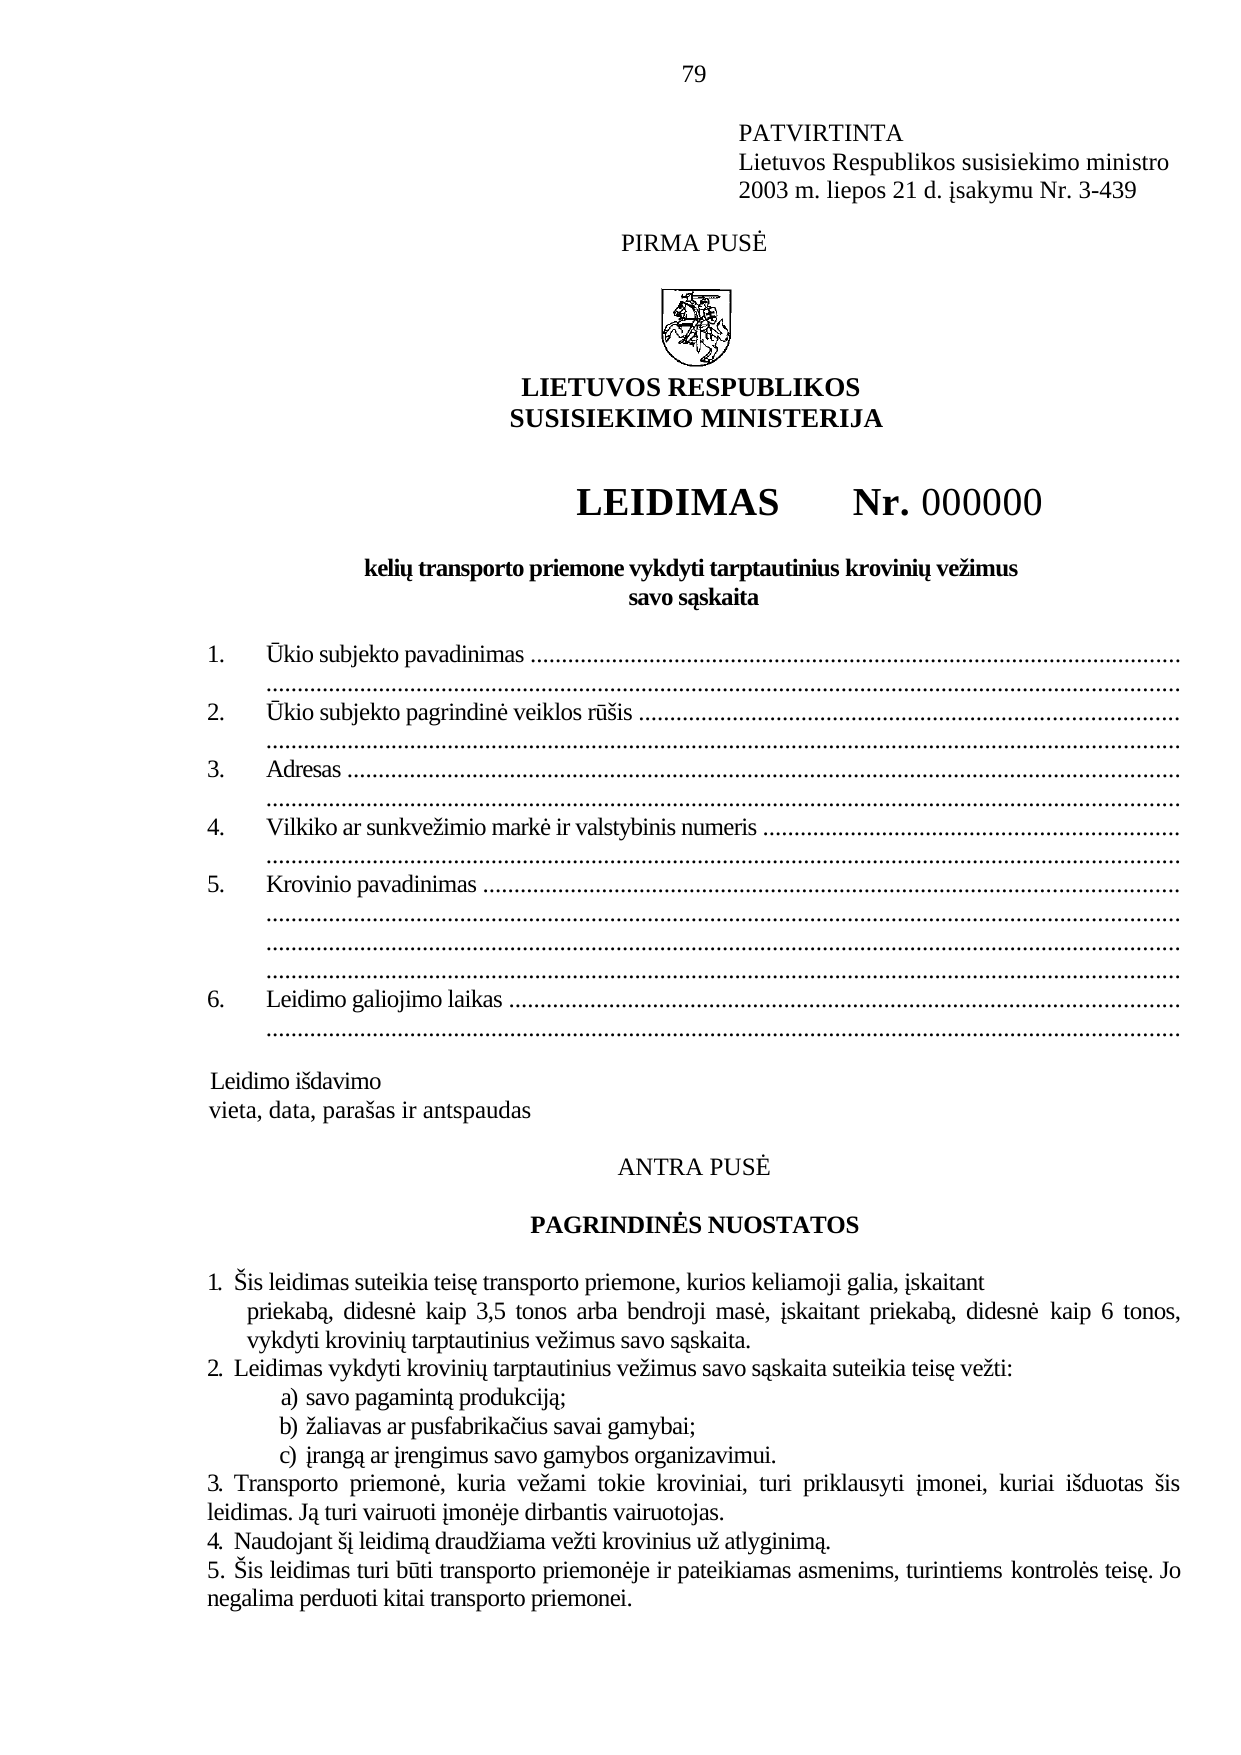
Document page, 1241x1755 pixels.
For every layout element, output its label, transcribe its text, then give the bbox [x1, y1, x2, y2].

text b) žaliavas ar pusfabrikačius savai gamybai; [279, 1411, 1181, 1440]
text LIETUVOS RESPUBLIKOS [207, 371, 1181, 402]
text 3. Adresas [207, 754, 1181, 783]
text 1. Šis leidimas suteikia teisę transporto priemone, kurios keliamoji galia, įskaitant [207, 1267, 1181, 1296]
text 5. Krovinio pavadinimas [207, 869, 1181, 898]
text Lietuvos Respublikos susisiekimo ministro [207, 147, 1181, 176]
text a) savo pagamintą produkciją; [207, 1382, 1181, 1411]
text LEIDIMAS Nr. 000000 [576, 479, 1181, 524]
text 6. Leidimo galiojimo laikas [207, 984, 1181, 1013]
text kelių transporto priemone vykdyti tarptautinius krovinių vežimus [207, 553, 1181, 582]
text 2. Leidimas vykdyti krovinių tarptautinius vežimus savo sąskaita suteikia teisę vežti: [207, 1353, 1181, 1382]
text PAGRINDINĖS NUOSTATOS [208, 1210, 1181, 1238]
text 4. Naudojant šį leidimą draudžiama vežti krovinius už atlyginimą. [207, 1526, 1181, 1555]
text PATVIRTINTA [738, 118, 1181, 147]
text 1. Ūkio subjekto pavadinimas [207, 639, 1181, 668]
text 5. Šis leidimas turi būti transporto priemonėje ir pateikiamas asmenims, turintiems kontrolės teisę. Jo negalima perduoti kitai transporto priemonei. [207, 1555, 1181, 1612]
text savo sąskaita [207, 582, 1181, 611]
text SUSISIEKIMO MINISTERIJA [207, 402, 1186, 433]
text Leidimo išdavimo [210, 1066, 1181, 1095]
text priekabą, didesnė kaip 3,5 tonos arba bendroji masė, įskaitant priekabą, didesnė kaip 6 tonos, vykdyti krovinių tarptautinius vežimus savo sąskaita. [247, 1296, 1181, 1353]
text 3. Transporto priemonė, kuria vežami tokie kroviniai, turi priklausyti įmonei, kuriai išduotas šis leidimas. Ją turi vairuoti įmonėje dirbantis vairuotojas. [207, 1468, 1181, 1526]
text 2003 m. liepos 21 d. įsakymu Nr. 3-439 [207, 176, 1181, 204]
text ANTRA PUSĖ [207, 1152, 1181, 1181]
text PIRMA PUSĖ [207, 228, 1181, 257]
text 2. Ūkio subjekto pagrindinė veiklos rūšis [207, 697, 1181, 726]
text 4. Vilkiko ar sunkvežimio markė ir valstybinis numeris [207, 812, 1181, 841]
text c) įrangą ar įrengimus savo gamybos organizavimui. [279, 1440, 1181, 1468]
text vieta, data, parašas ir antspaudas [208, 1095, 1181, 1123]
